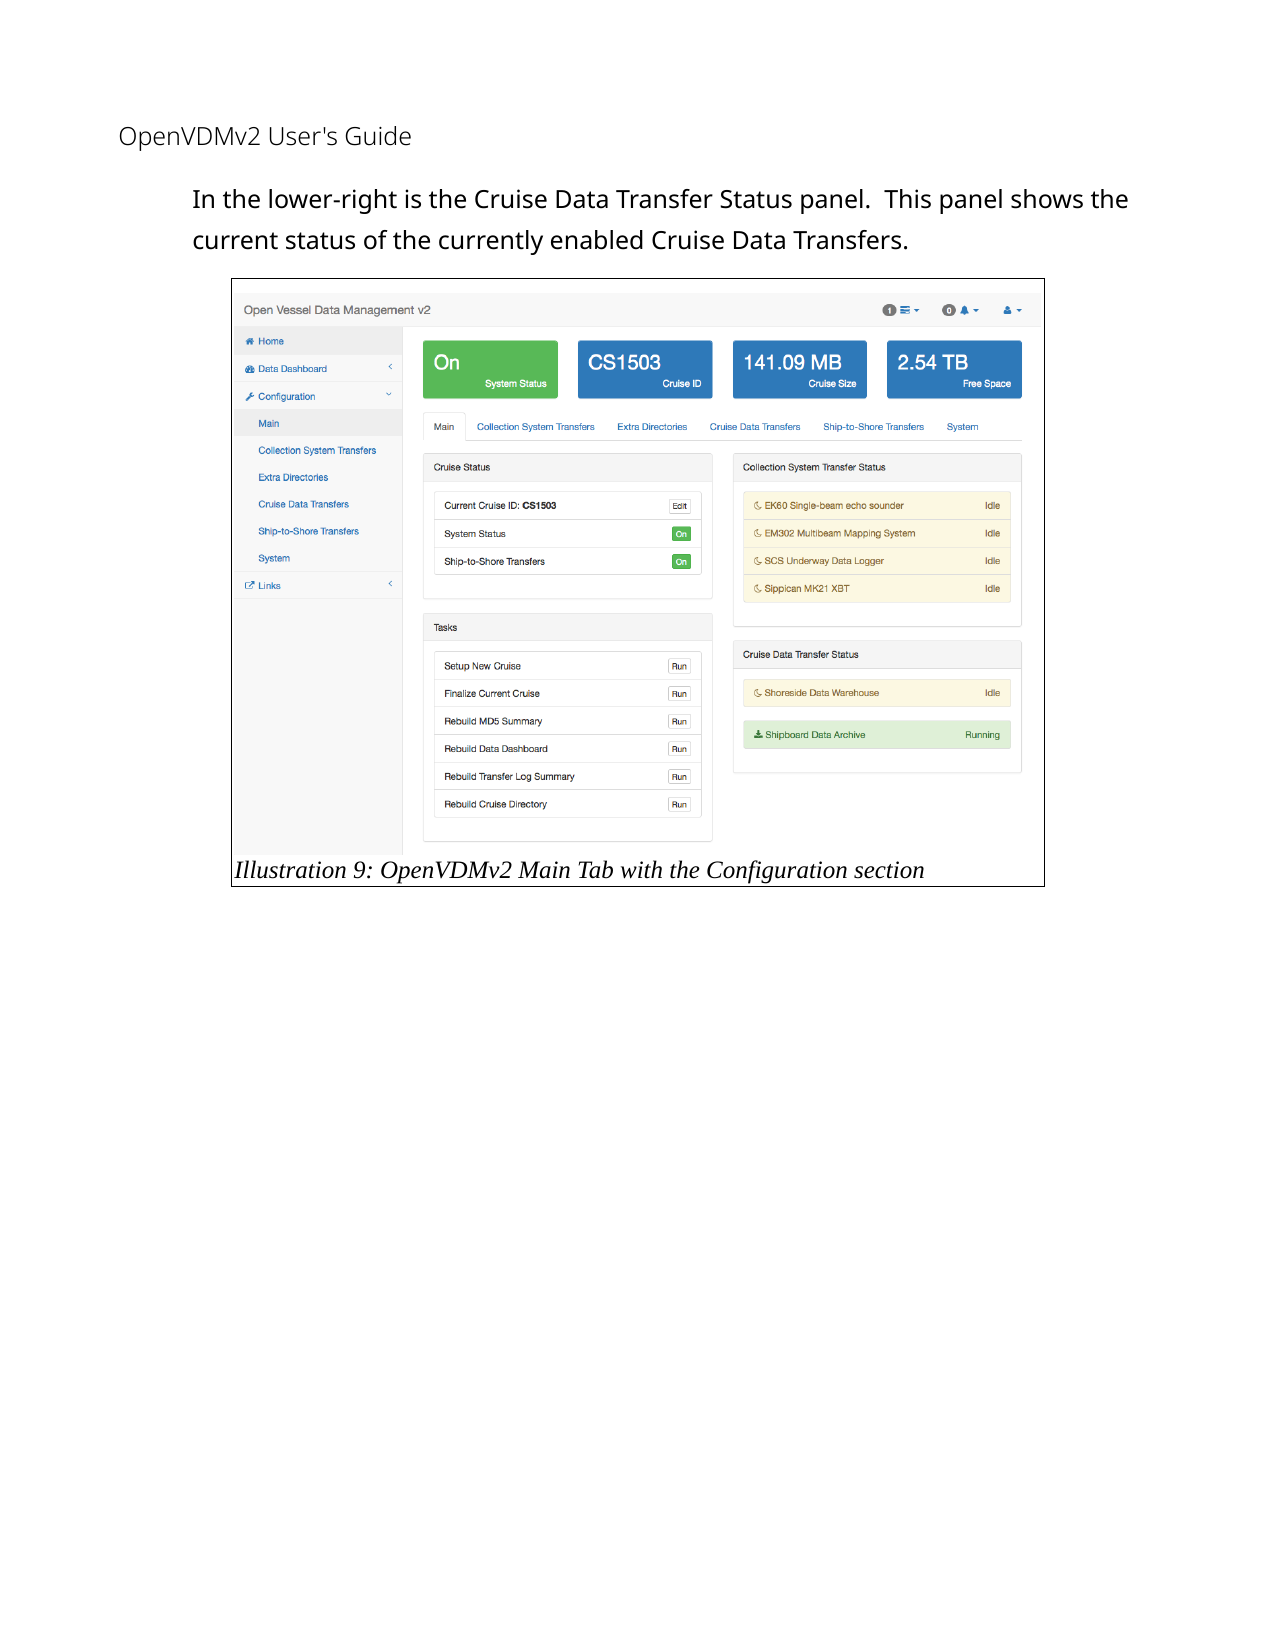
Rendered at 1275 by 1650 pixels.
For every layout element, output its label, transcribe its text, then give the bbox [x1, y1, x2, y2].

picture [234, 293, 1041, 855]
text In the lower-right is the Cruise Data Transfer Status panel. This panel shows the current status of the currently enabled Cruise Data Transfers. [192, 182, 1157, 257]
text [232, 279, 1044, 886]
text Illustration 9: OpenVDMv2 Main Tab with the Configuration section [234, 855, 1041, 884]
